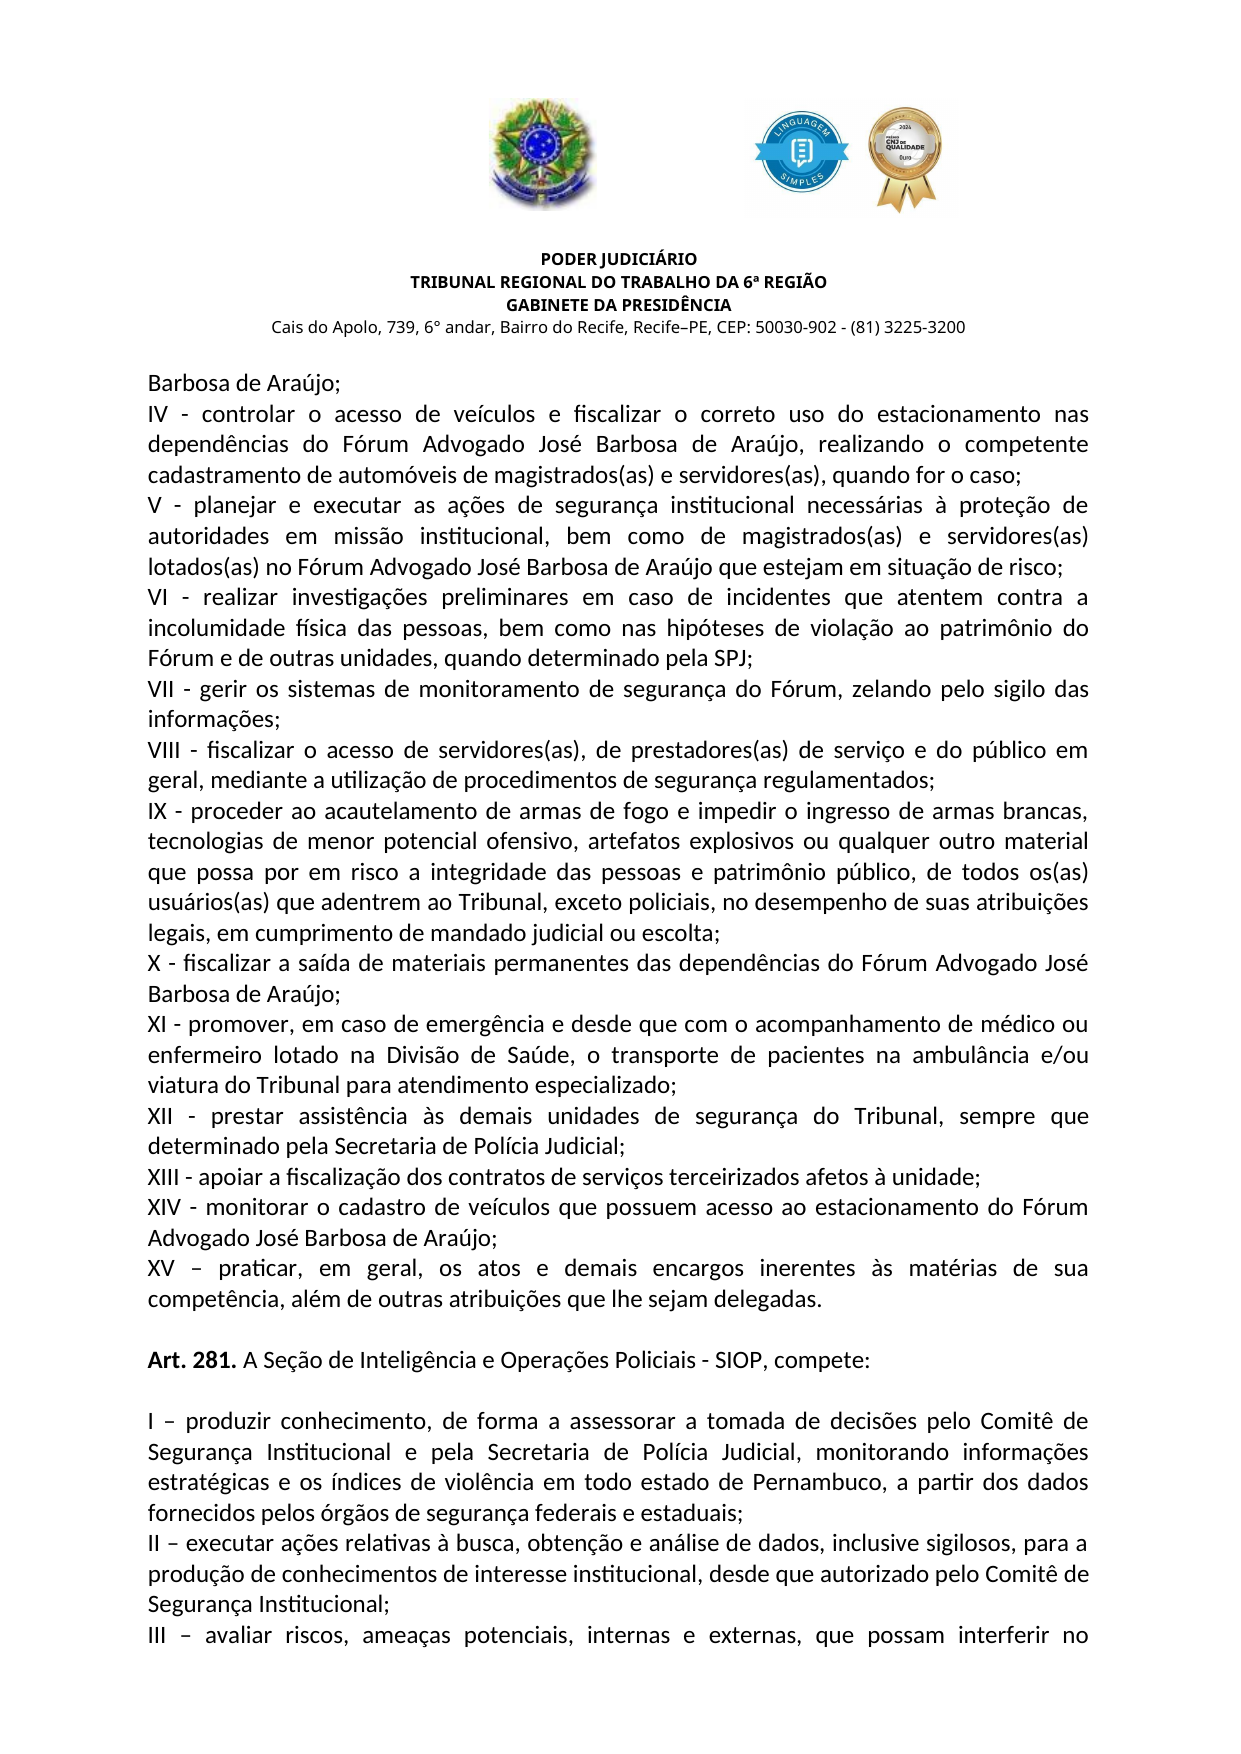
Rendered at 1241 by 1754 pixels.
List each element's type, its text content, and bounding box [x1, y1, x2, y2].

text Barbosa de Araújo; [147, 367, 1090, 398]
text IX - proceder ao acautelamento de armas de fogo e impedir o ingresso de armas brancas, tecnologias de menor potencial ofensivo, artefatos explosivos ou qualquer outro material que possa por em risco a integridade das pessoas e patrimônio público, de todos os(as) usuários(as) que adentrem ao Tribunal, exceto policiais, no desempenho de suas atribuições legais, em cumprimento de mandado judicial ou escolta; [147, 795, 1090, 947]
text II – executar ações relativas à busca, obtenção e análise de dados, inclusive sigilosos, para a produção de conhecimentos de interesse institucional, desde que autorizado pelo Comitê de Segurança Institucional; [147, 1527, 1090, 1619]
text III – avaliar riscos, ameaças potenciais, internas e externas, que possam interferir no [147, 1619, 1090, 1649]
text XI - promover, em caso de emergência e desde que com o acompanhamento de médico ou enfermeiro lotado na Divisão de Saúde, o transporte de pacientes na ambulância e/ou viatura do Tribunal para atendimento especializado; [147, 1008, 1090, 1100]
text VI - realizar investigações preliminares em caso de incidentes que atentem contra a incolumidade física das pessoas, bem como nas hipóteses de violação ao patrimônio do Fórum e de outras unidades, quando determinado pela SPJ; [147, 581, 1090, 673]
text V - planejar e executar as ações de segurança institucional necessárias à proteção de autoridades em missão institucional, bem como de magistrados(as) e servidores(as) lotados(as) no Fórum Advogado José Barbosa de Araújo que estejam em situação de risco; [147, 489, 1090, 581]
text VII - gerir os sistemas de monitoramento de segurança do Fórum, zelando pelo sigilo das informações; [147, 673, 1090, 734]
text XII - prestar assistência às demais unidades de segurança do Tribunal, sempre que determinado pela Secretaria de Polícia Judicial; [147, 1100, 1090, 1161]
text I – produzir conhecimento, de forma a assessorar a tomada de decisões pelo Comitê de Segurança Institucional e pela Secretaria de Polícia Judicial, monitorando informações estratégicas e os índices de violência em todo estado de Pernambuco, a partir dos dados fornecidos pelos órgãos de segurança federais e estaduais; [147, 1405, 1090, 1527]
text XIV - monitorar o cadastro de veículos que possuem acesso ao estacionamento do Fórum Advogado José Barbosa de Araújo; [147, 1192, 1090, 1253]
text VIII - fiscalizar o acesso de servidores(as), de prestadores(as) de serviço e do público em geral, mediante a utilização de procedimentos de segurança regulamentados; [147, 734, 1090, 795]
text XIII - apoiar a fiscalização dos contratos de serviços terceirizados afetos à unidade; [147, 1161, 1090, 1192]
text IV - controlar o acesso de veículos e fiscalizar o correto uso do estacionamento nas dependências do Fórum Advogado José Barbosa de Araújo, realizando o competente cadastramento de automóveis de magistrados(as) e servidores(as), quando for o caso; [147, 398, 1090, 489]
text X - fiscalizar a saída de materiais permanentes das dependências do Fórum Advogado José Barbosa de Araújo; [147, 947, 1090, 1008]
text XV – praticar, em geral, os atos e demais encargos inerentes às matérias de sua competência, além de outras atribuições que lhe sejam delegadas. [147, 1253, 1090, 1314]
text Art. 281. A Seção de Inteligência e Operações Policiais - SIOP, compete: [147, 1344, 1090, 1375]
